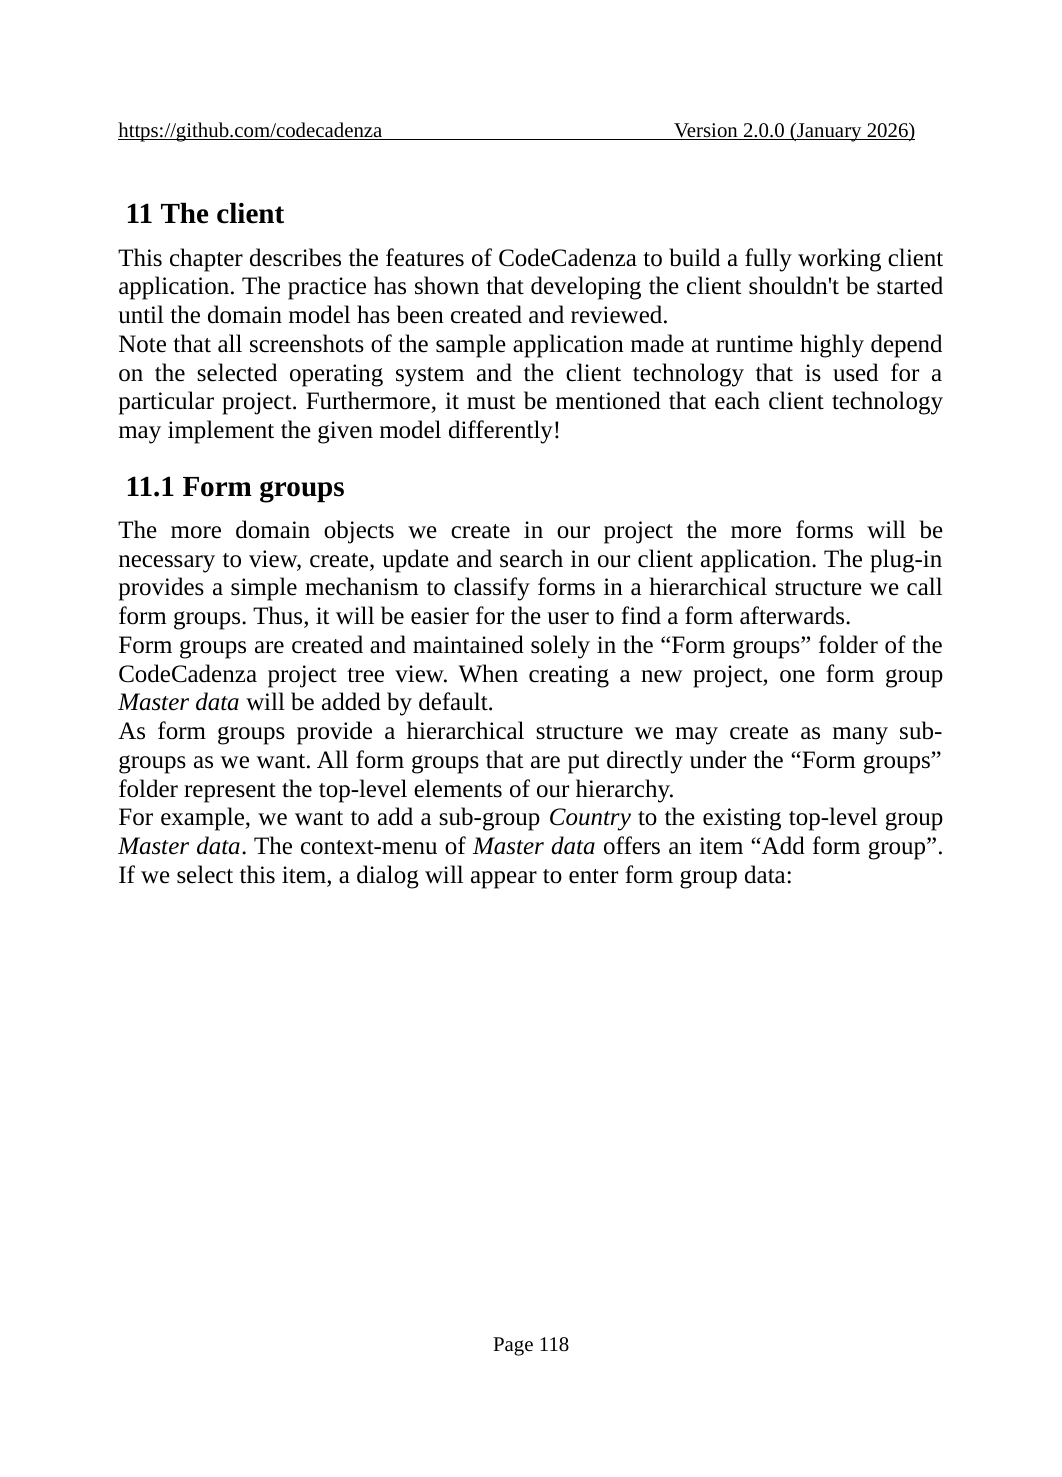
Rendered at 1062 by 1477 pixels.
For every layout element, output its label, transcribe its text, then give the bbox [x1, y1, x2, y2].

text The more domain objects we create in our project the more forms will be necessary to view, create, update and search in our client application. The plug-in provides a simple mechanism to classify forms in a hierarchical structure we call form groups. Thus, it will be easier for the user to find a form afterwards. [118, 515, 944, 630]
text For example, we want to add a sub-group Country to the existing top-level group Master data. The context-menu of Master data offers an item “Add form group”. If we select this item, a dialog will appear to enter form group data: [118, 802, 944, 889]
text This chapter describes the features of CodeCadenza to build a fully working client application. The practice has shown that developing the client shouldn't be started until the domain model has been created and reviewed. [118, 243, 944, 329]
text As form groups provide a hierarchical structure we may create as many sub-groups as we want. All form groups that are put directly under the “Form groups” folder represent the top-level elements of our hierarchy. [118, 716, 944, 802]
subtitle The client [118, 197, 944, 230]
subtitle Form groups [118, 469, 944, 502]
text Form groups are created and maintained solely in the “Form groups” folder of the CodeCadenza project tree view. When creating a new project, one form group Master data will be added by default. [118, 630, 944, 716]
text Note that all screenshots of the sample application made at runtime highly depend on the selected operating system and the client technology that is used for a particular project. Furthermore, it must be mentioned that each client technology may implement the given model differently! [118, 329, 944, 444]
